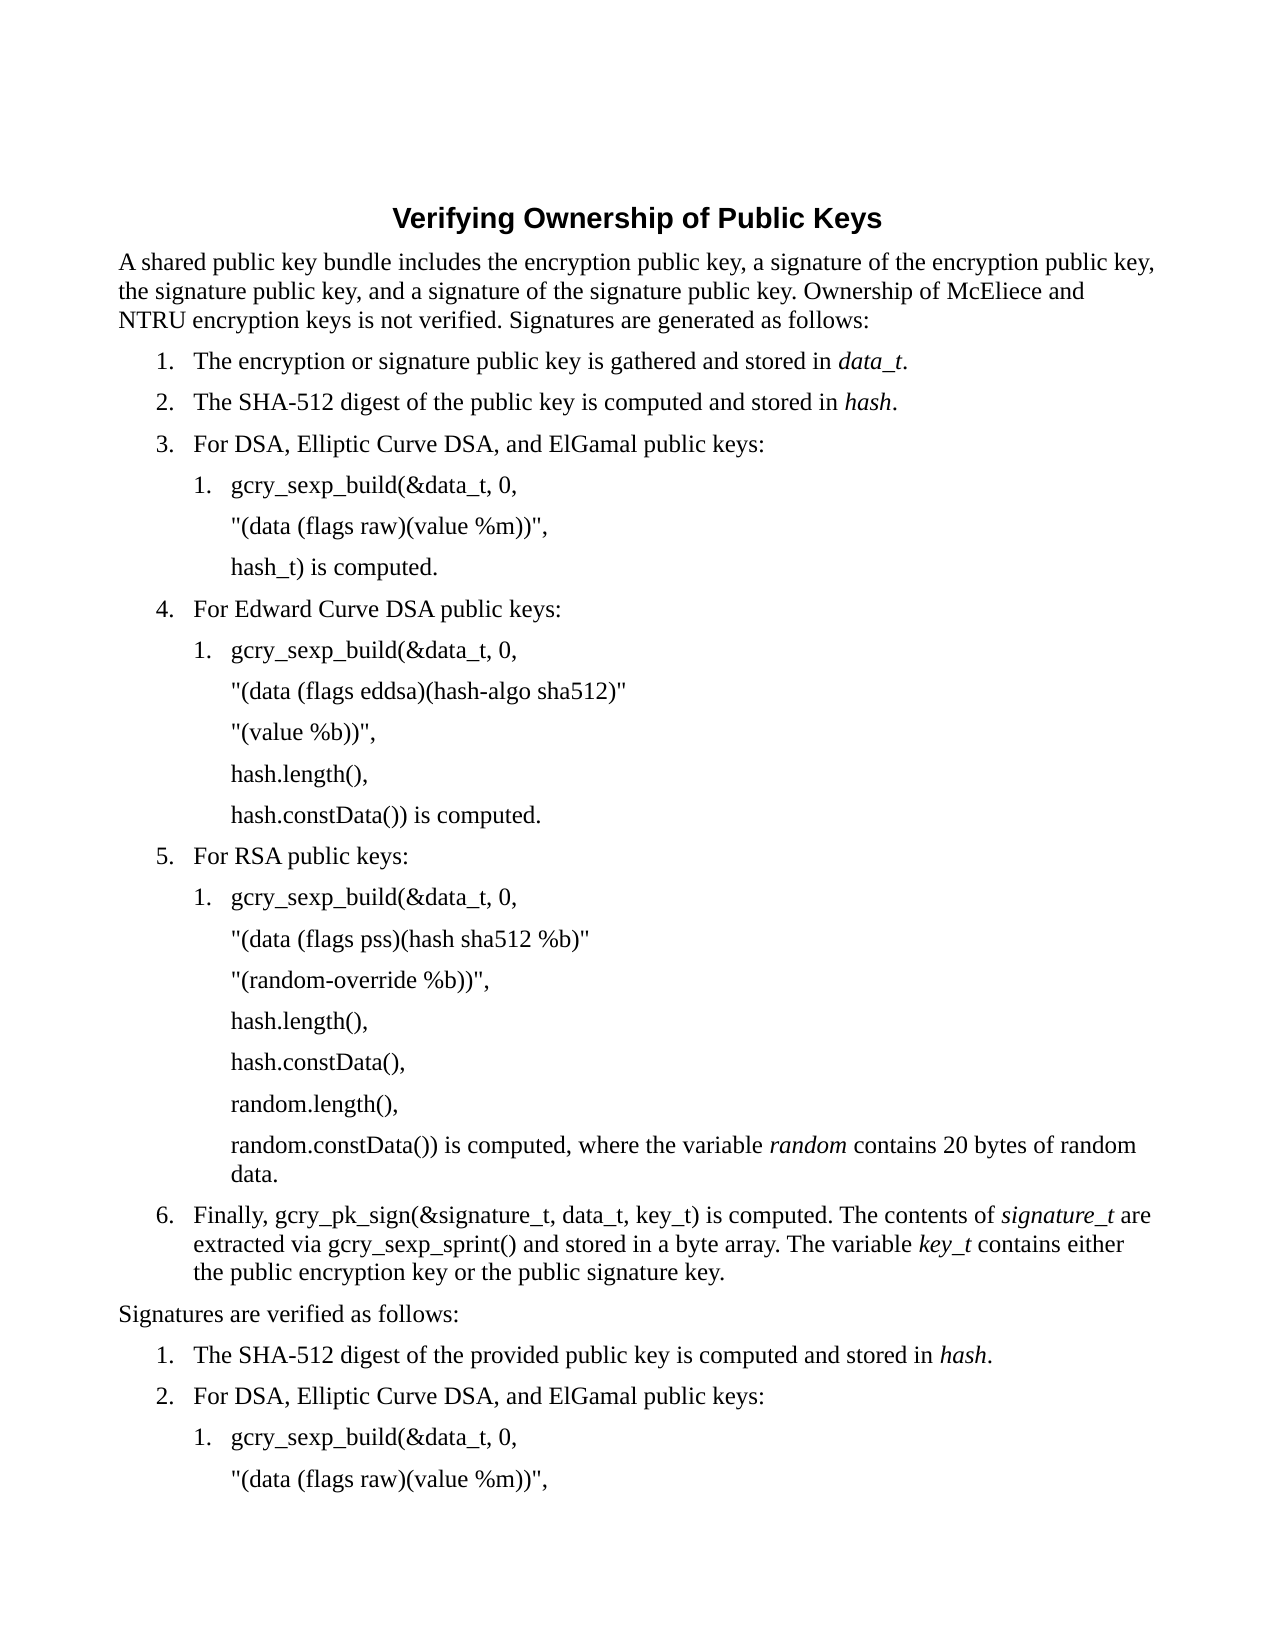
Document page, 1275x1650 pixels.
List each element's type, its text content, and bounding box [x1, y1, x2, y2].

list "(value %b))", [193, 717, 1157, 746]
list The SHA-512 digest of the public key is computed and stored in hash. [156, 387, 1157, 416]
subtitle Verifying Ownership of Public Keys [118, 201, 1157, 235]
list hash.constData()) is computed. [193, 800, 1157, 829]
text Signatures are verified as follows: [118, 1299, 1157, 1327]
list Finally, gcry_pk_sign(&signature_t, data_t, key_t) is computed. The contents of signature_t are extracted via gcry_sexp_sprint() and stored in a byte array. The variable key_t contains either the public encryption key or the public signature key. [156, 1200, 1157, 1286]
list hash.length(), [193, 759, 1157, 787]
list "(random-override %b))", [193, 965, 1157, 994]
list For RSA public keys: [156, 841, 1157, 870]
list "(data (flags raw)(value %m))", [193, 511, 1157, 540]
list For Edward Curve DSA public keys: [156, 594, 1157, 622]
list hash.constData(), [193, 1047, 1157, 1076]
list gcry_sexp_build(&data_t, 0, [193, 1422, 1157, 1451]
list hash_t) is computed. [193, 552, 1157, 581]
list hash.length(), [193, 1006, 1157, 1035]
list "(data (flags eddsa)(hash-algo sha512)" [193, 676, 1157, 705]
list "(data (flags pss)(hash sha512 %b)" [193, 924, 1157, 952]
list The encryption or signature public key is gathered and stored in data_t. [156, 346, 1157, 375]
list "(data (flags raw)(value %m))", [193, 1464, 1157, 1492]
list gcry_sexp_build(&data_t, 0, [193, 882, 1157, 911]
list gcry_sexp_build(&data_t, 0, [193, 470, 1157, 499]
list random.length(), [193, 1089, 1157, 1117]
list gcry_sexp_build(&data_t, 0, [193, 635, 1157, 664]
list For DSA, Elliptic Curve DSA, and ElGamal public keys: [156, 429, 1157, 457]
list random.constData()) is computed, where the variable random contains 20 bytes of random data. [193, 1130, 1157, 1187]
list For DSA, Elliptic Curve DSA, and ElGamal public keys: [156, 1381, 1157, 1410]
list The SHA-512 digest of the provided public key is computed and stored in hash. [156, 1340, 1157, 1369]
text A shared public key bundle includes the encryption public key, a signature of the encryption public key, the signature public key, and a signature of the signature public key. Ownership of McEliece and NTRU encryption keys is not verified. Signatures are generated as follows: [118, 247, 1157, 334]
